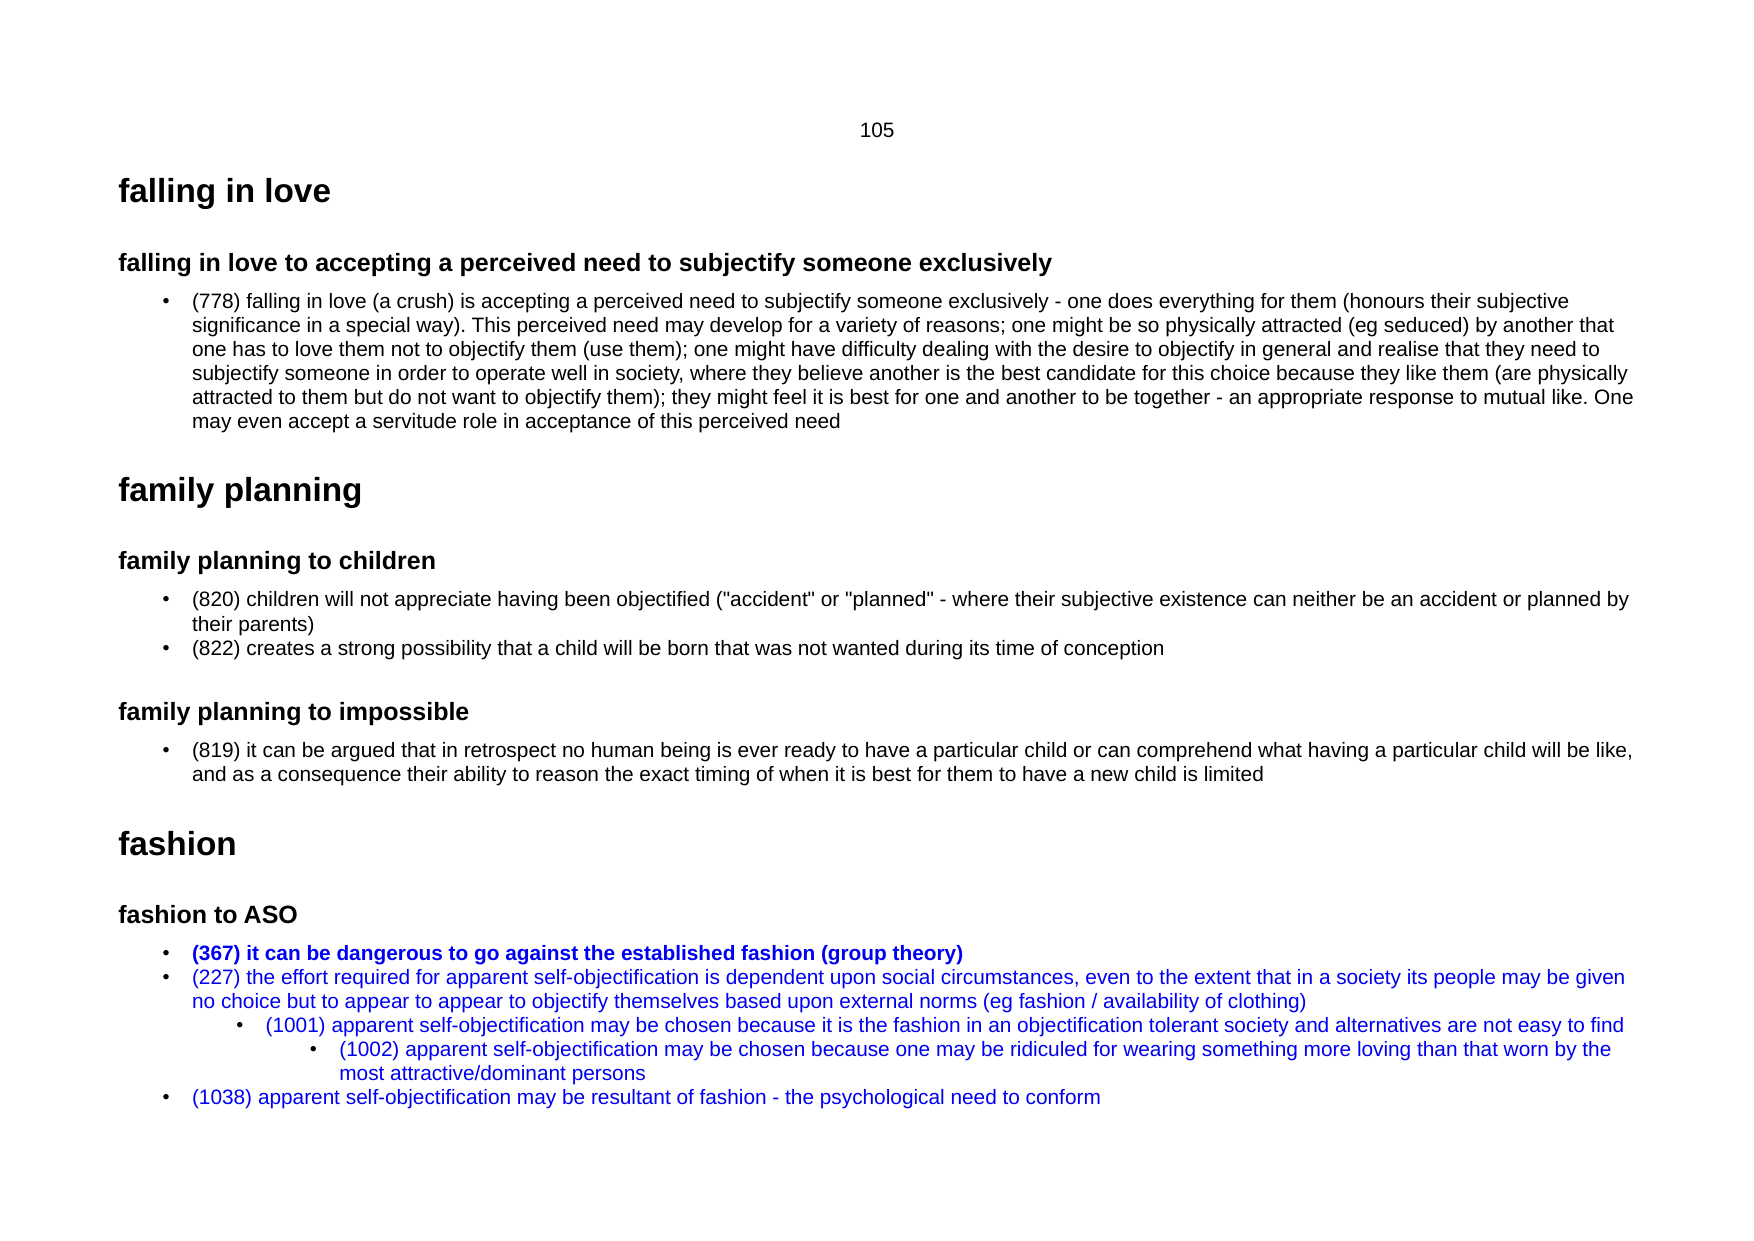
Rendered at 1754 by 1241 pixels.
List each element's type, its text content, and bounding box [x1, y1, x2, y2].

list (778) falling in love (a crush) is accepting a perceived need to subjectify someone exclusively - one does everything for them (honours their subjective significance in a special way). This perceived need may develop for a variety of reasons; one might be so physically attracted (eg seduced) by another that one has to love them not to objectify them (use them); one might have difficulty dealing with the desire to objectify in general and realise that they need to subjectify someone in order to operate well in society, where they believe another is the best candidate for this choice because they like them (are physically attracted to them but do not want to objectify them); they might feel it is best for one and another to be together - an appropriate response to mutual like. One may even accept a servitude role in acceptance of this perceived need [162, 289, 1636, 433]
subtitle fashion [118, 824, 1636, 862]
list (1002) apparent self-objectification may be chosen because one may be ridiculed for wearing something more loving than that worn by the most attractive/dominant persons [309, 1037, 1636, 1085]
list (820) children will not appreciate having been objectified ("accident" or "planned" - where their subjective existence can neither be an accident or planned by their parents) [162, 587, 1636, 635]
list (822) creates a strong possibility that a child will be born that was not wanted during its time of conception [162, 635, 1636, 659]
subtitle family planning [118, 470, 1636, 508]
subtitle fashion to ASO [118, 899, 1636, 928]
subtitle falling in love to accepting a perceived need to subjectify someone exclusively [118, 247, 1636, 276]
list (1001) apparent self-objectification may be chosen because it is the fashion in an objectification tolerant society and alternatives are not easy to find [236, 1013, 1636, 1037]
subtitle falling in love [118, 172, 1636, 210]
subtitle family planning to children [118, 546, 1636, 575]
list (819) it can be argued that in retrospect no human being is ever ready to have a particular child or can comprehend what having a particular child will be like, and as a consequence their ability to reason the exact timing of when it is best for them to have a new child is limited [162, 738, 1636, 786]
list (1038) apparent self-objectification may be resultant of fashion - the psychological need to conform [162, 1085, 1636, 1109]
subtitle family planning to impossible [118, 697, 1636, 726]
list (367) it can be dangerous to go against the established fashion (group theory) [162, 941, 1636, 965]
list (227) the effort required for apparent self-objectification is dependent upon social circumstances, even to the extent that in a society its people may be given no choice but to appear to appear to objectify themselves based upon external norms (eg fashion / availability of clothing) [162, 965, 1636, 1013]
